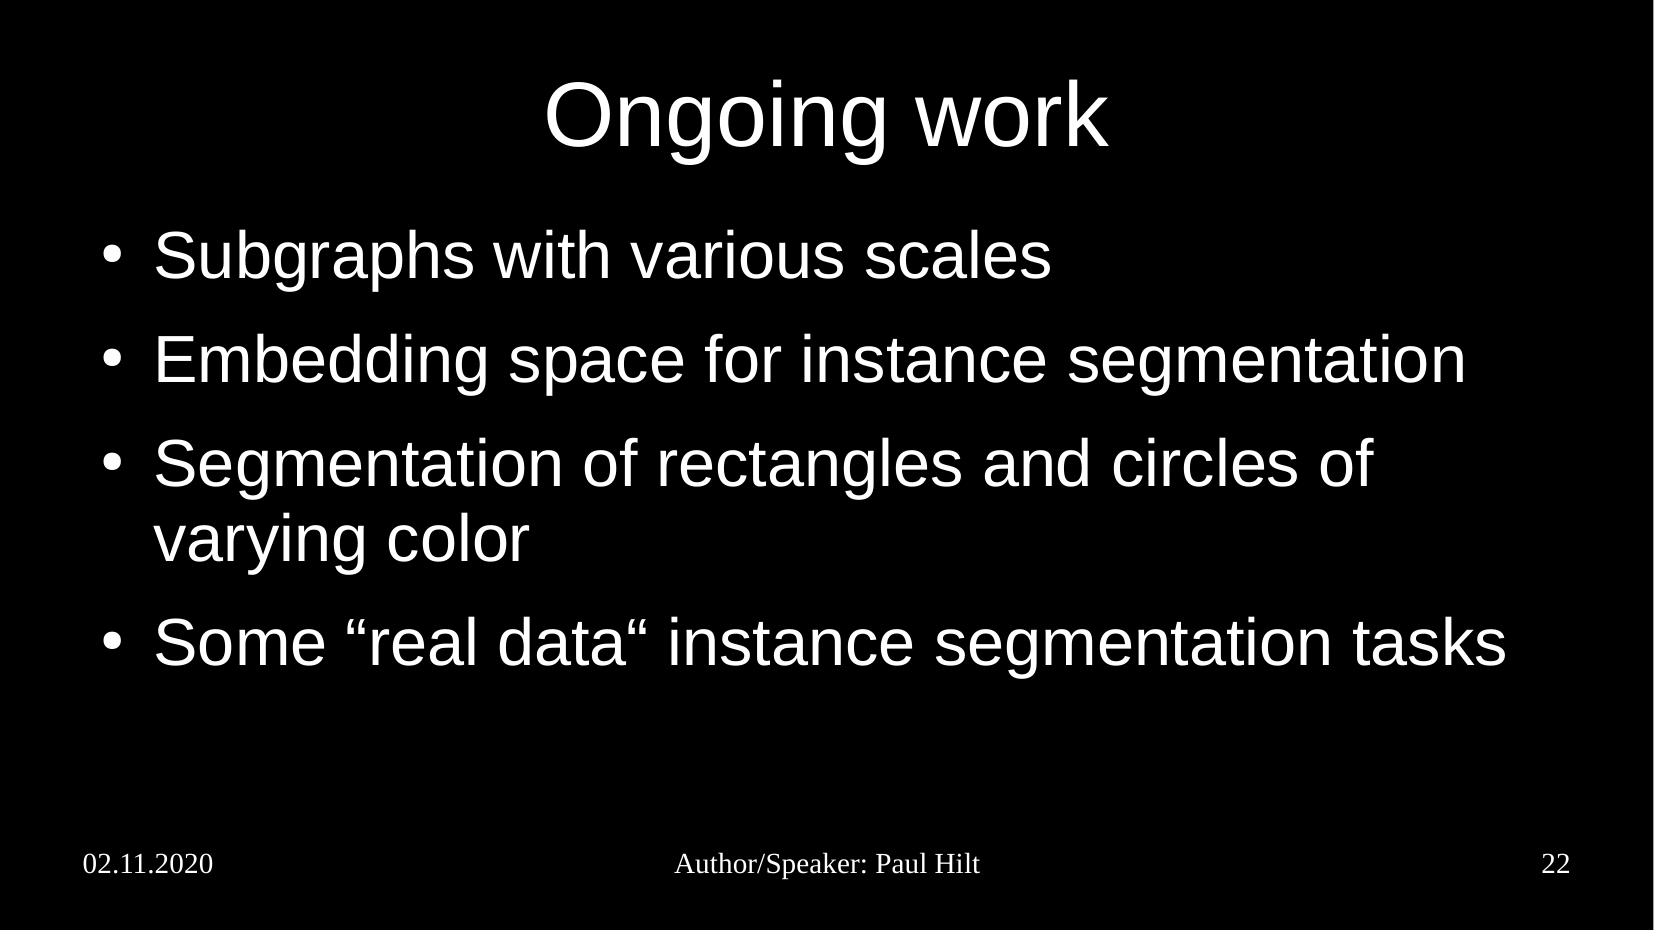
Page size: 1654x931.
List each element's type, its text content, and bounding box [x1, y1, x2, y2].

list Subgraphs with various scales Embedding space for instance segmentation Segmentation of rectangles and circles of varying color Some “real data“ instance segmentation tasks [82, 217, 1571, 758]
title Ongoing work [82, 37, 1571, 193]
